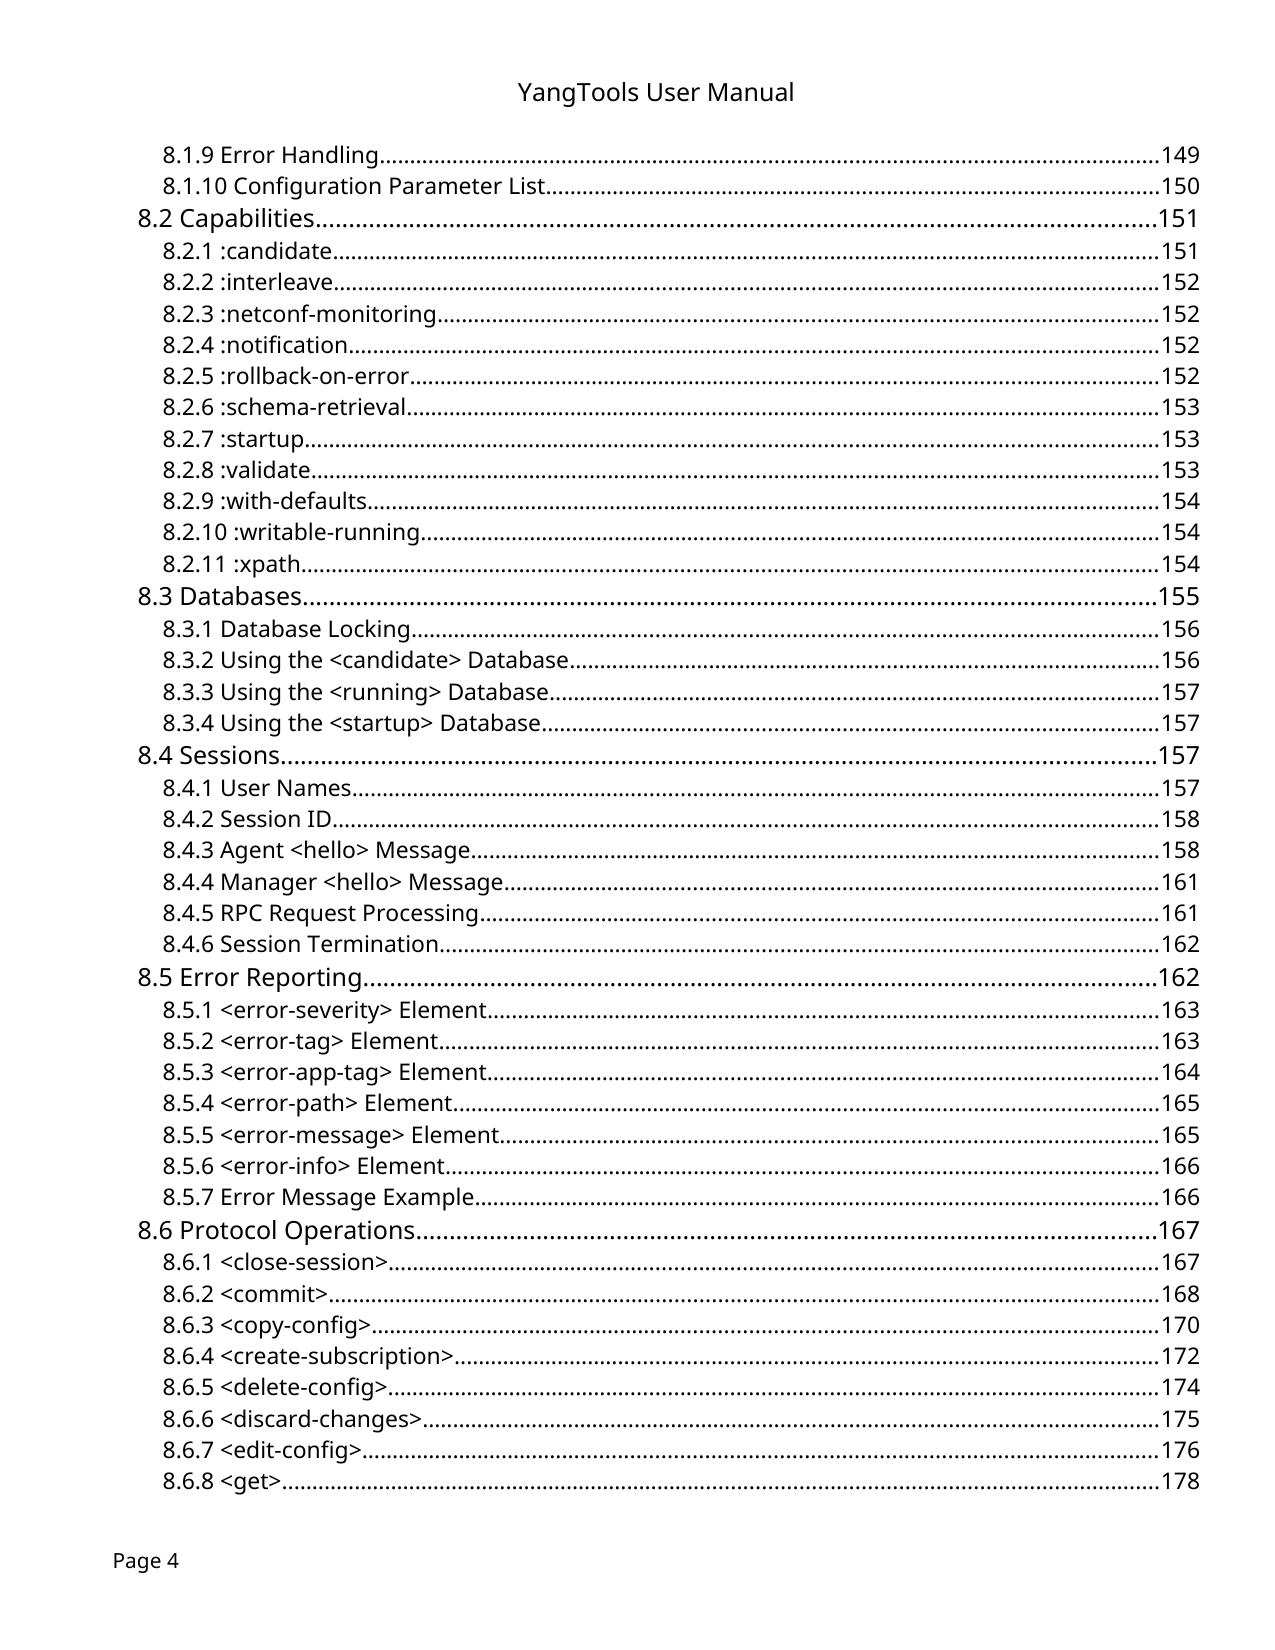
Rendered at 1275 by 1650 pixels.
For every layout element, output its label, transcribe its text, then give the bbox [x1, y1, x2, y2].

text 8.5.7 Error Message Example 166 [162, 1181, 1200, 1212]
text 8.5.5 <error-message> Element 165 [162, 1118, 1200, 1150]
text 8.1.9 Error Handling 149 [162, 138, 1200, 170]
text 8.2.7 :startup 153 [162, 423, 1200, 454]
text 8.2.5 :rollback-on-error 152 [162, 360, 1200, 391]
text 8.6.6 <discard-changes> 175 [162, 1403, 1200, 1434]
text 8.3 Databases 155 [137, 579, 1200, 613]
text 8.4.5 RPC Request Processing 161 [162, 897, 1200, 928]
text 8.5 Error Reporting 162 [137, 959, 1200, 993]
text 8.3.4 Using the <startup> Database 157 [162, 707, 1200, 738]
text 8.6 Protocol Operations 167 [137, 1212, 1200, 1246]
text 8.4.4 Manager <hello> Message 161 [162, 866, 1200, 897]
text 8.6.8 <get> 178 [162, 1465, 1200, 1496]
text 8.2 Capabilities 151 [137, 201, 1200, 235]
text 8.2.3 :netconf-monitoring 152 [162, 298, 1200, 329]
text 8.5.1 <error-severity> Element 163 [162, 993, 1200, 1025]
text 8.2.2 :interleave 152 [162, 266, 1200, 298]
text 8.6.3 <copy-config> 170 [162, 1309, 1200, 1340]
text 8.2.6 :schema-retrieval 153 [162, 391, 1200, 423]
text 8.6.1 <close-session> 167 [162, 1246, 1200, 1278]
text 8.6.4 <create-subscription> 172 [162, 1340, 1200, 1371]
text 8.5.6 <error-info> Element 166 [162, 1150, 1200, 1181]
text 8.3.1 Database Locking 156 [162, 613, 1200, 644]
text 8.1.10 Configuration Parameter List 150 [162, 170, 1200, 201]
text 8.5.3 <error-app-tag> Element 164 [162, 1056, 1200, 1087]
text 8.5.4 <error-path> Element 165 [162, 1087, 1200, 1118]
text 8.4.2 Session ID 158 [162, 803, 1200, 834]
text 8.2.1 :candidate 151 [162, 235, 1200, 266]
text 8.4 Sessions 157 [137, 738, 1200, 772]
text 8.2.4 :notification 152 [162, 329, 1200, 360]
text 8.3.3 Using the <running> Database 157 [162, 675, 1200, 707]
text 8.2.10 :writable-running 154 [162, 516, 1200, 548]
text 8.4.3 Agent <hello> Message 158 [162, 834, 1200, 866]
text 8.2.9 :with-defaults 154 [162, 485, 1200, 516]
text 8.4.6 Session Termination 162 [162, 928, 1200, 959]
text 8.6.7 <edit-config> 176 [162, 1434, 1200, 1465]
text 8.6.2 <commit> 168 [162, 1278, 1200, 1309]
text 8.4.1 User Names 157 [162, 772, 1200, 803]
text 8.5.2 <error-tag> Element 163 [162, 1025, 1200, 1056]
text 8.3.2 Using the <candidate> Database 156 [162, 644, 1200, 675]
text 8.2.8 :validate 153 [162, 454, 1200, 485]
text 8.2.11 :xpath 154 [162, 548, 1200, 579]
text 8.6.5 <delete-config> 174 [162, 1371, 1200, 1403]
